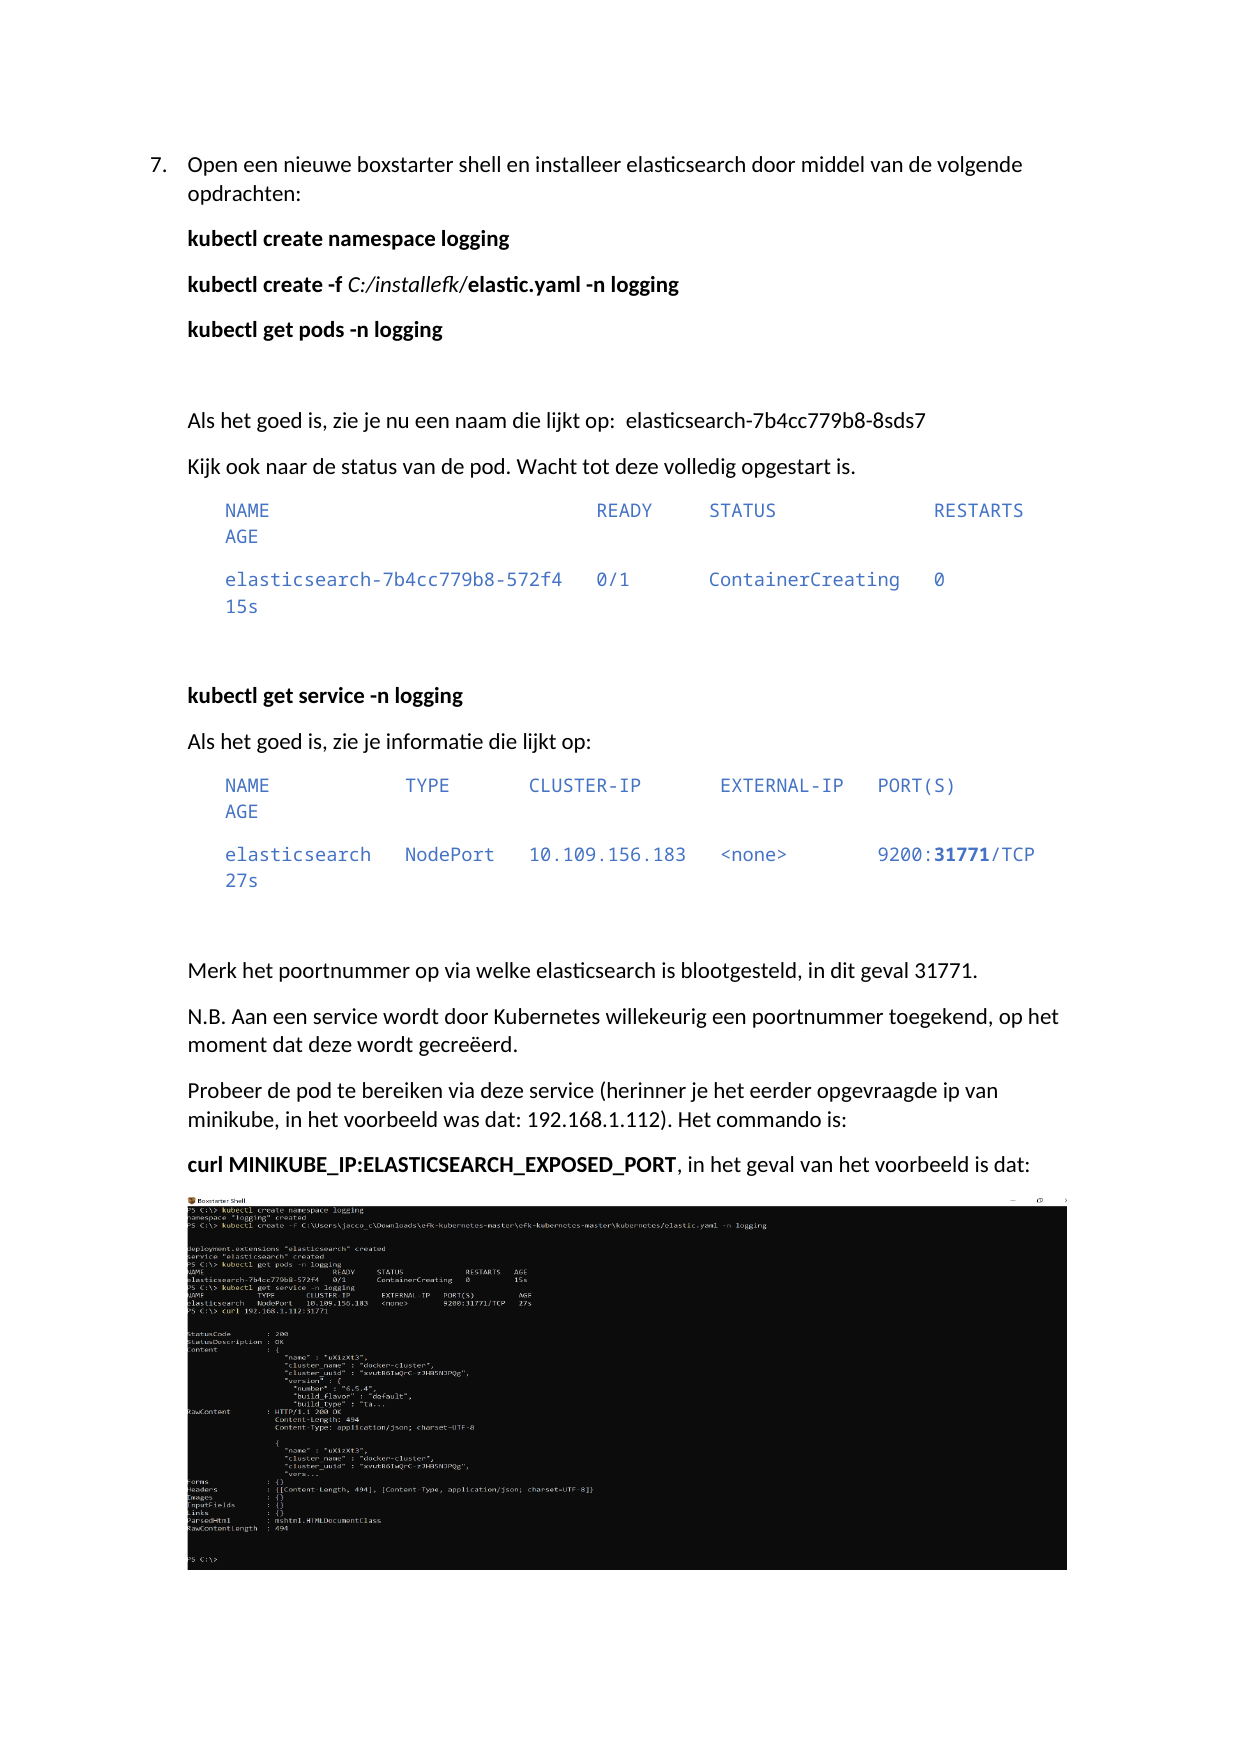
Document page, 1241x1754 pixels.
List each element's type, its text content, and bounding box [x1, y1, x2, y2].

text Kijk ook naar de status van de pod. Wacht tot deze volledig opgestart is. [187, 452, 1090, 480]
text Probeer de pod te bereiken via deze service (herinner je het eerder opgevraagde ip van minikube, in het voorbeeld was dat: 192.168.1.112). Het commando is: [187, 1076, 1090, 1133]
text NAME READY STATUS RESTARTS AGE [225, 497, 1090, 549]
text N.B. Aan een service wordt door Kubernetes willekeurig een poortnummer toegekend, op het moment dat deze wordt gecreëerd. [187, 1002, 1090, 1059]
text kubectl create namespace logging [150, 224, 1090, 252]
text Als het goed is, zie je nu een naam die lijkt op: elasticsearch-7b4cc779b8-8sds7 [187, 406, 1090, 434]
text Merk het poortnummer op via welke elasticsearch is blootgesteld, in dit geval 31771. [187, 956, 1090, 984]
text curl MINIKUBE_IP:ELASTICSEARCH_EXPOSED_PORT, in het geval van het voorbeeld is dat: [187, 1151, 1090, 1178]
text kubectl create -f C:/installefk/elastic.yaml -n logging [187, 270, 1090, 298]
text kubectl get service -n logging [187, 681, 1090, 709]
text kubectl get pods -n logging [187, 315, 1090, 343]
text NAME TYPE CLUSTER-IP EXTERNAL-IP PORT(S) AGE [225, 772, 1090, 824]
text elasticsearch-7b4cc779b8-572f4 0/1 ContainerCreating 0 15s [225, 567, 1090, 618]
text Als het goed is, zie je informatie die lijkt op: [187, 727, 1090, 755]
list Open een nieuwe boxstarter shell en installeer elasticsearch door middel van de volgende opdrachten: [150, 150, 1090, 207]
text elasticsearch NodePort 10.109.156.183 <none> 9200:31771/TCP 27s [225, 842, 1090, 893]
